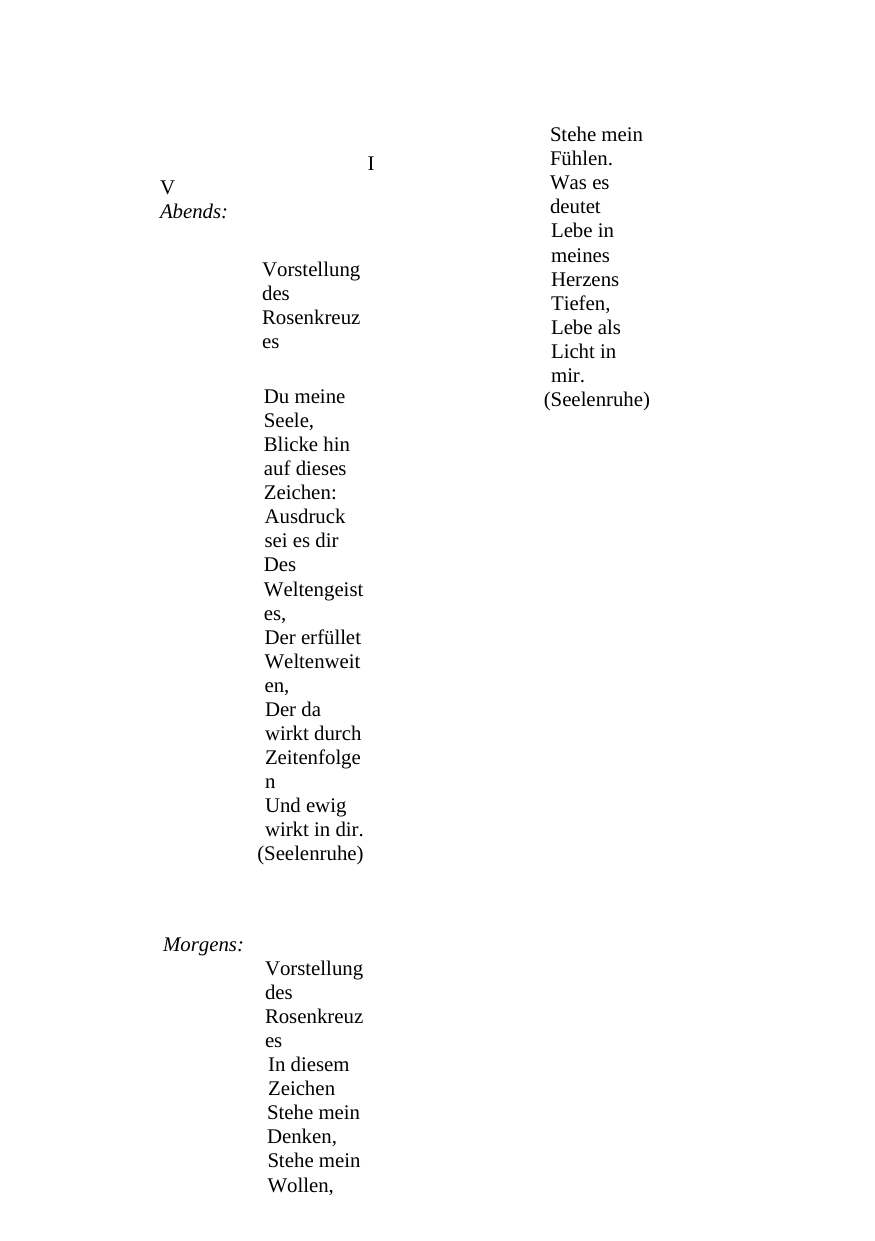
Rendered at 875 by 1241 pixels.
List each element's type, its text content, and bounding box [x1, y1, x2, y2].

text Des Weltengeistes, [264, 552, 367, 624]
text (Seelenruhe) [160, 841, 363, 865]
text Und ewig wirkt in dir. [265, 793, 367, 841]
text Ausdruck sei es dir [264, 504, 367, 552]
text IV Abends: [160, 151, 367, 223]
text Lebe als Licht in mir. [551, 315, 650, 387]
text Der da wirkt durch Zeitenfolgen [265, 697, 367, 793]
text Stehe mein Fühlen. [550, 122, 650, 170]
text Blicke hin auf dieses Zeichen: [264, 432, 367, 504]
text Was es deutet [550, 170, 650, 218]
text Der erfüllet Weltenweiten, [264, 624, 367, 697]
text In diesem Zeichen [268, 1052, 367, 1100]
text Stehe mein Wollen, [267, 1148, 367, 1197]
text (Seelenruhe) [442, 387, 650, 411]
text Vorstellung des Rosenkreuzes [265, 956, 367, 1052]
text Vorstellung des Rosenkreuzes [262, 256, 367, 353]
text Stehe mein Denken, [267, 1100, 367, 1148]
text Morgens: [163, 932, 367, 956]
text Lebe in meines Herzens Tiefen, [551, 218, 650, 315]
text Du meine Seele, [264, 384, 367, 432]
